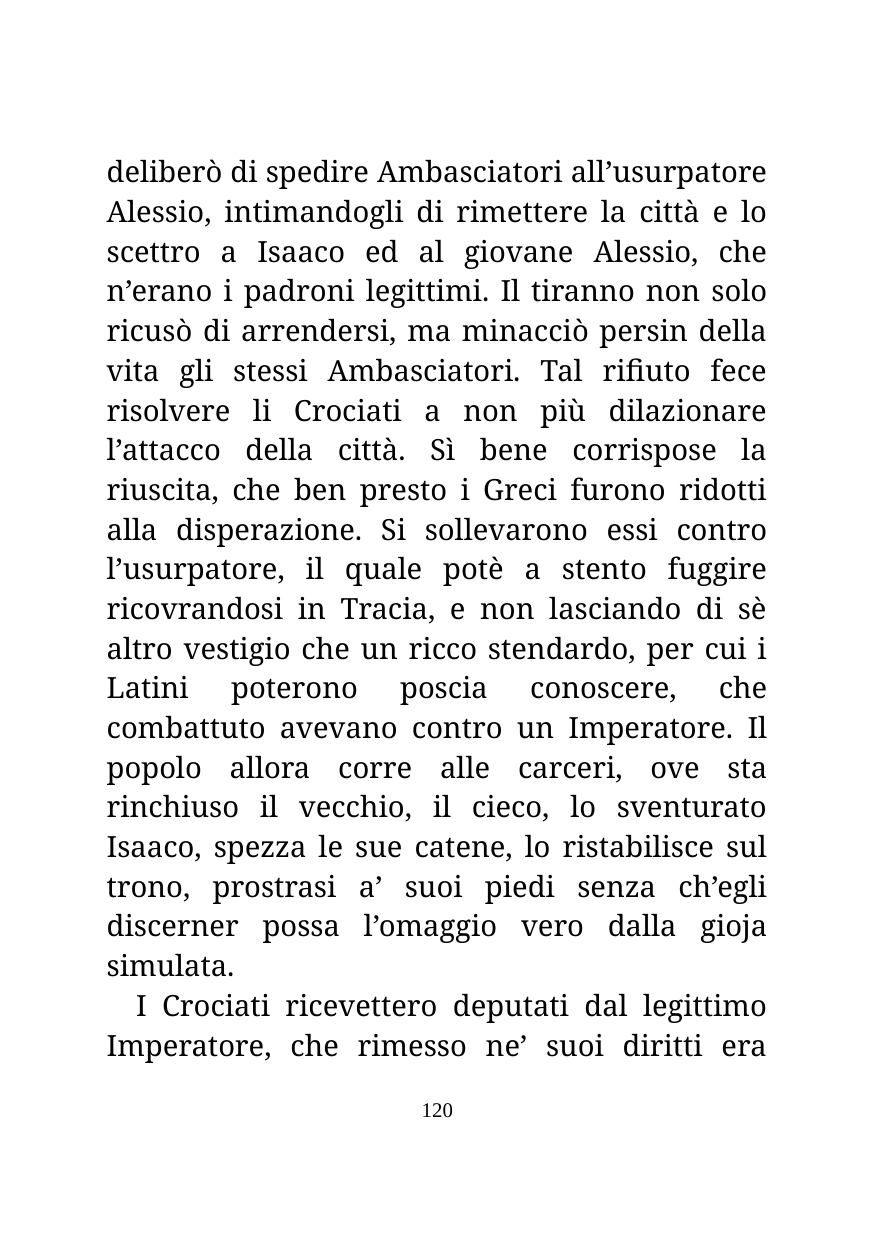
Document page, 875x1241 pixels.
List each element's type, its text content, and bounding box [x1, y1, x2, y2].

text I Crociati ricevettero deputati dal legittimo Imperatore, che rimesso ne’ suoi diritti era [106, 985, 768, 1064]
text deliberò di spedire Ambasciatori all’usurpatore Alessio, intimandogli di rimettere la città e lo scettro a Isaaco ed al giovane Alessio, che n’erano i padroni legittimi. Il tiranno non solo ricusò di arrendersi, ma minacciò persin della vita gli stessi Ambasciatori. Tal rifiuto fece risolvere li Crociati a non più dilazionare l’attacco della città. Sì bene corrispose la riuscita, che ben presto i Greci furono ridotti alla disperazione. Si sollevarono essi contro l’usurpatore, il quale potè a stento fuggire ricovrandosi in Tracia, e non lasciando di sè altro vestigio che un ricco stendardo, per cui i Latini poterono poscia conoscere, che combattuto avevano contro un Imperatore. Il popolo allora corre alle carceri, ove sta rinchiuso il vecchio, il cieco, lo sventurato Isaaco, spezza le sue catene, lo ristabilisce sul trono, prostrasi a’ suoi piedi senza ch’egli discerner possa l’omaggio vero dalla gioja simulata. [106, 152, 768, 985]
